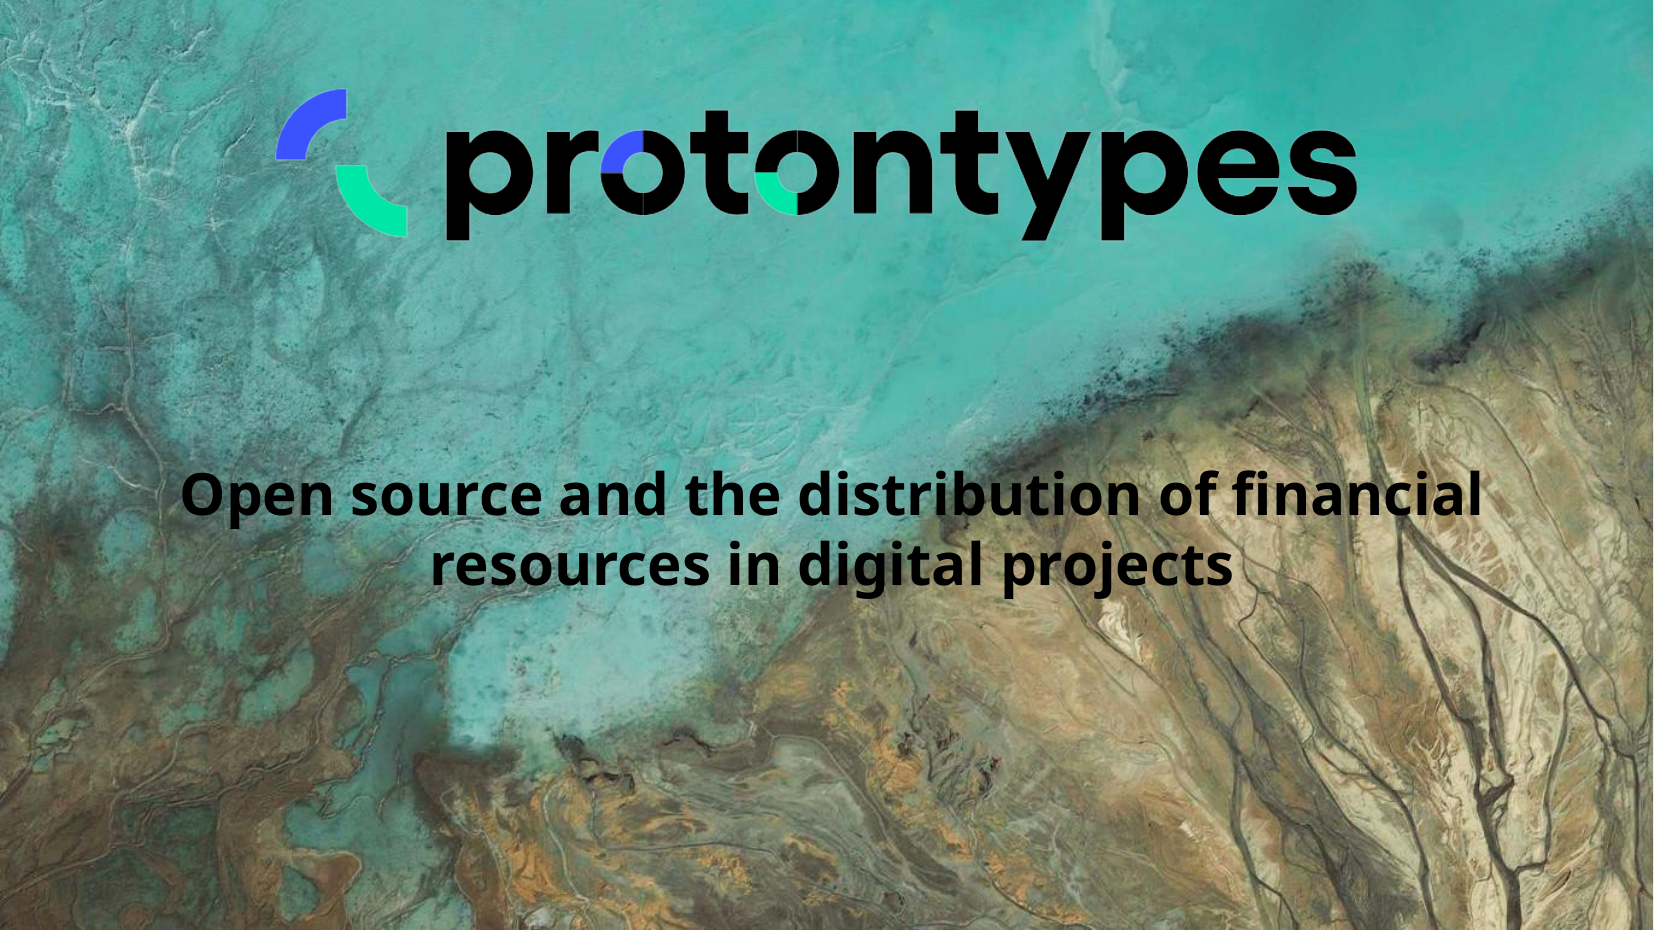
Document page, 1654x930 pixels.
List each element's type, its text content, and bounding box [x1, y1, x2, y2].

text_box Open source and the distribution of financial resources in digital projects [88, 406, 1577, 649]
picture [0, 0, 1654, 930]
